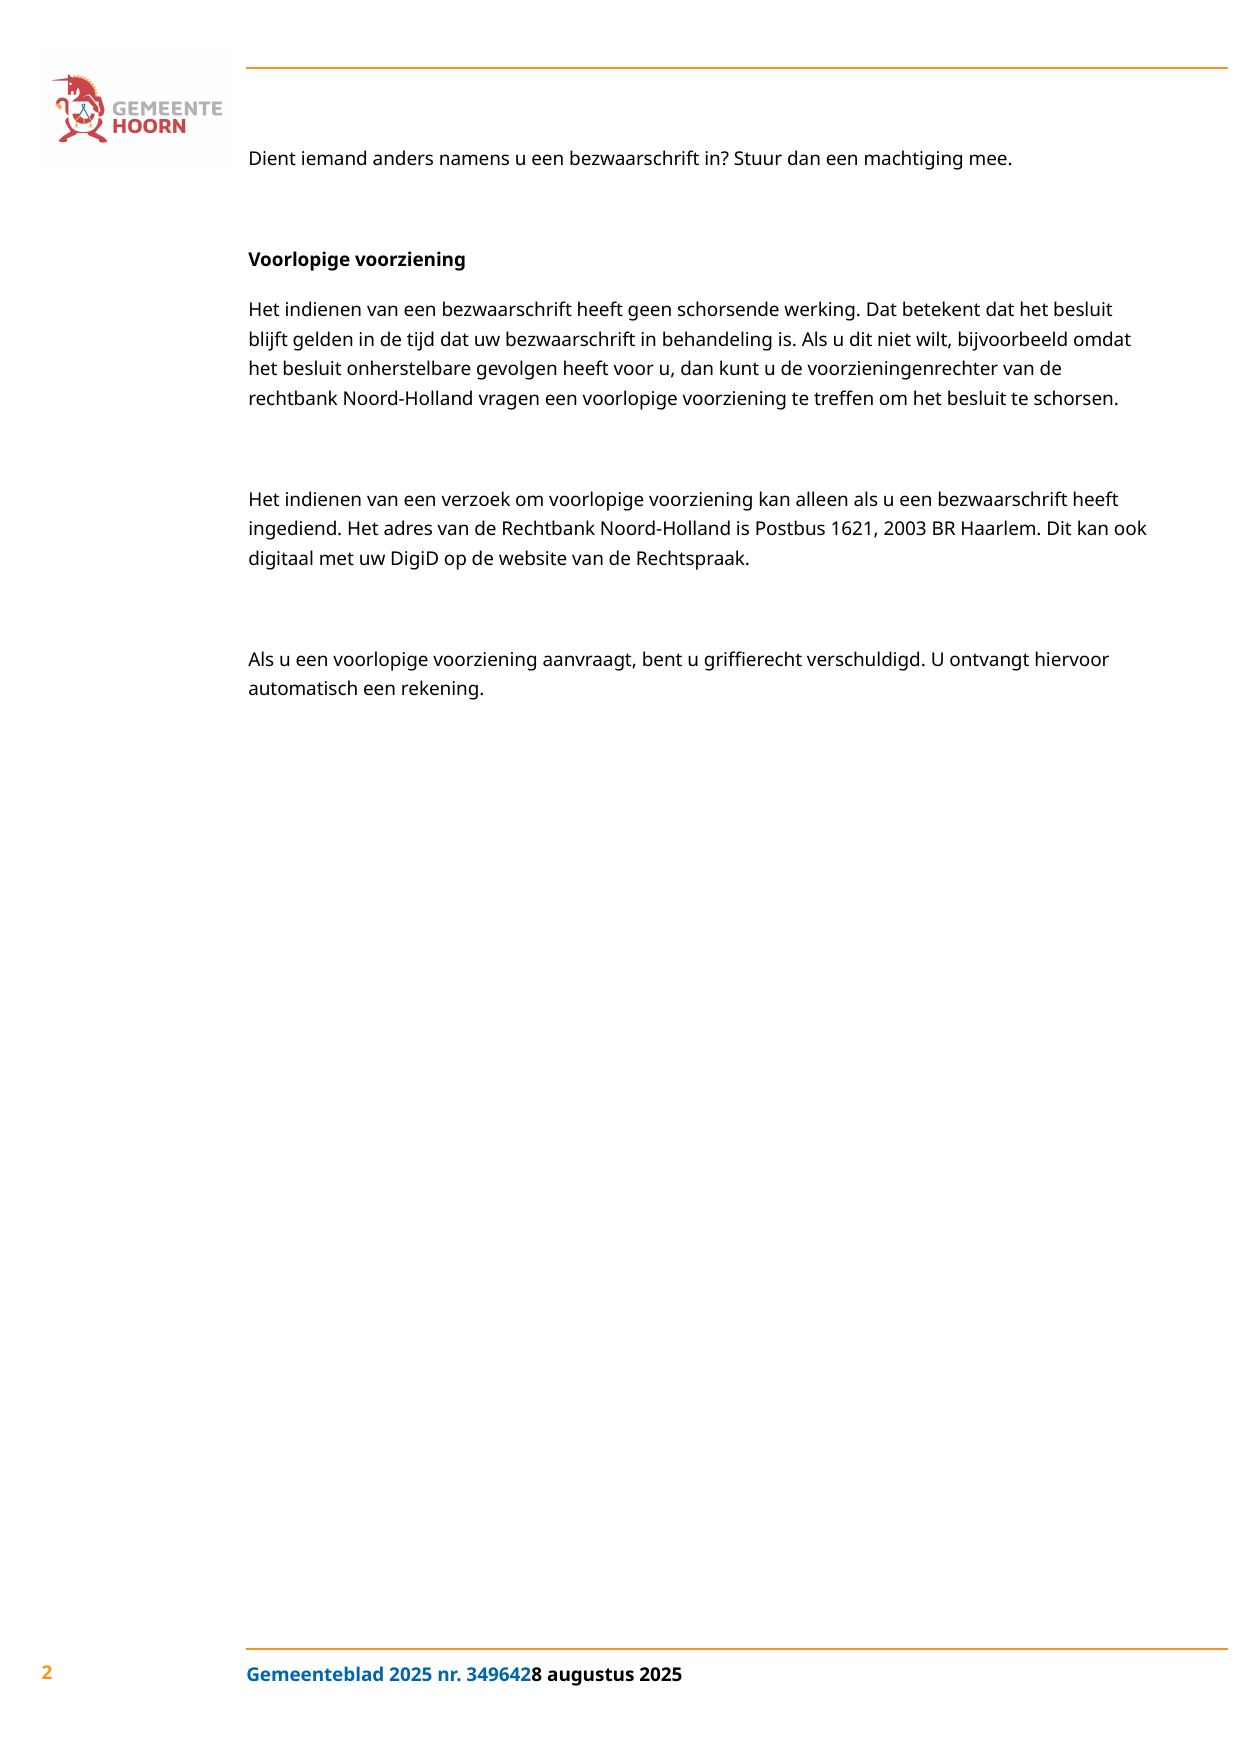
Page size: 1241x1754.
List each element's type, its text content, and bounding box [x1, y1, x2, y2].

text Het indienen van een verzoek om voorlopige voorziening kan alleen als u een bezwaarschrift heeft ingediend. Het adres van de Rechtbank Noord-Holland is Postbus 1621, 2003 BR Haarlem. Dit kan ook digitaal met uw DigiD op de website van de Rechtspraak. [248, 486, 1152, 571]
text Voorlopige voorziening [248, 246, 1152, 272]
text Het indienen van een bezwaarschrift heeft geen schorsende werking. Dat betekent dat het besluit blijft gelden in de tijd dat uw bezwaarschrift in behandeling is. Als u dit niet wilt, bijvoorbeeld omdat het besluit onherstelbare gevolgen heeft voor u, dan kunt u de voorzieningenrechter van de rechtbank Noord-Holland vragen een voorlopige voorziening te treffen om het besluit te schorsen. [248, 296, 1152, 411]
picture [41, 47, 231, 172]
text Als u een voorlopige voorziening aanvraagt, bent u griffierecht verschuldigd. U ontvangt hiervoor automatisch een rekening. [248, 646, 1152, 701]
text Dient iemand anders namens u een bezwaarschrift in? Stuur dan een machtiging mee. [248, 145, 1152, 171]
